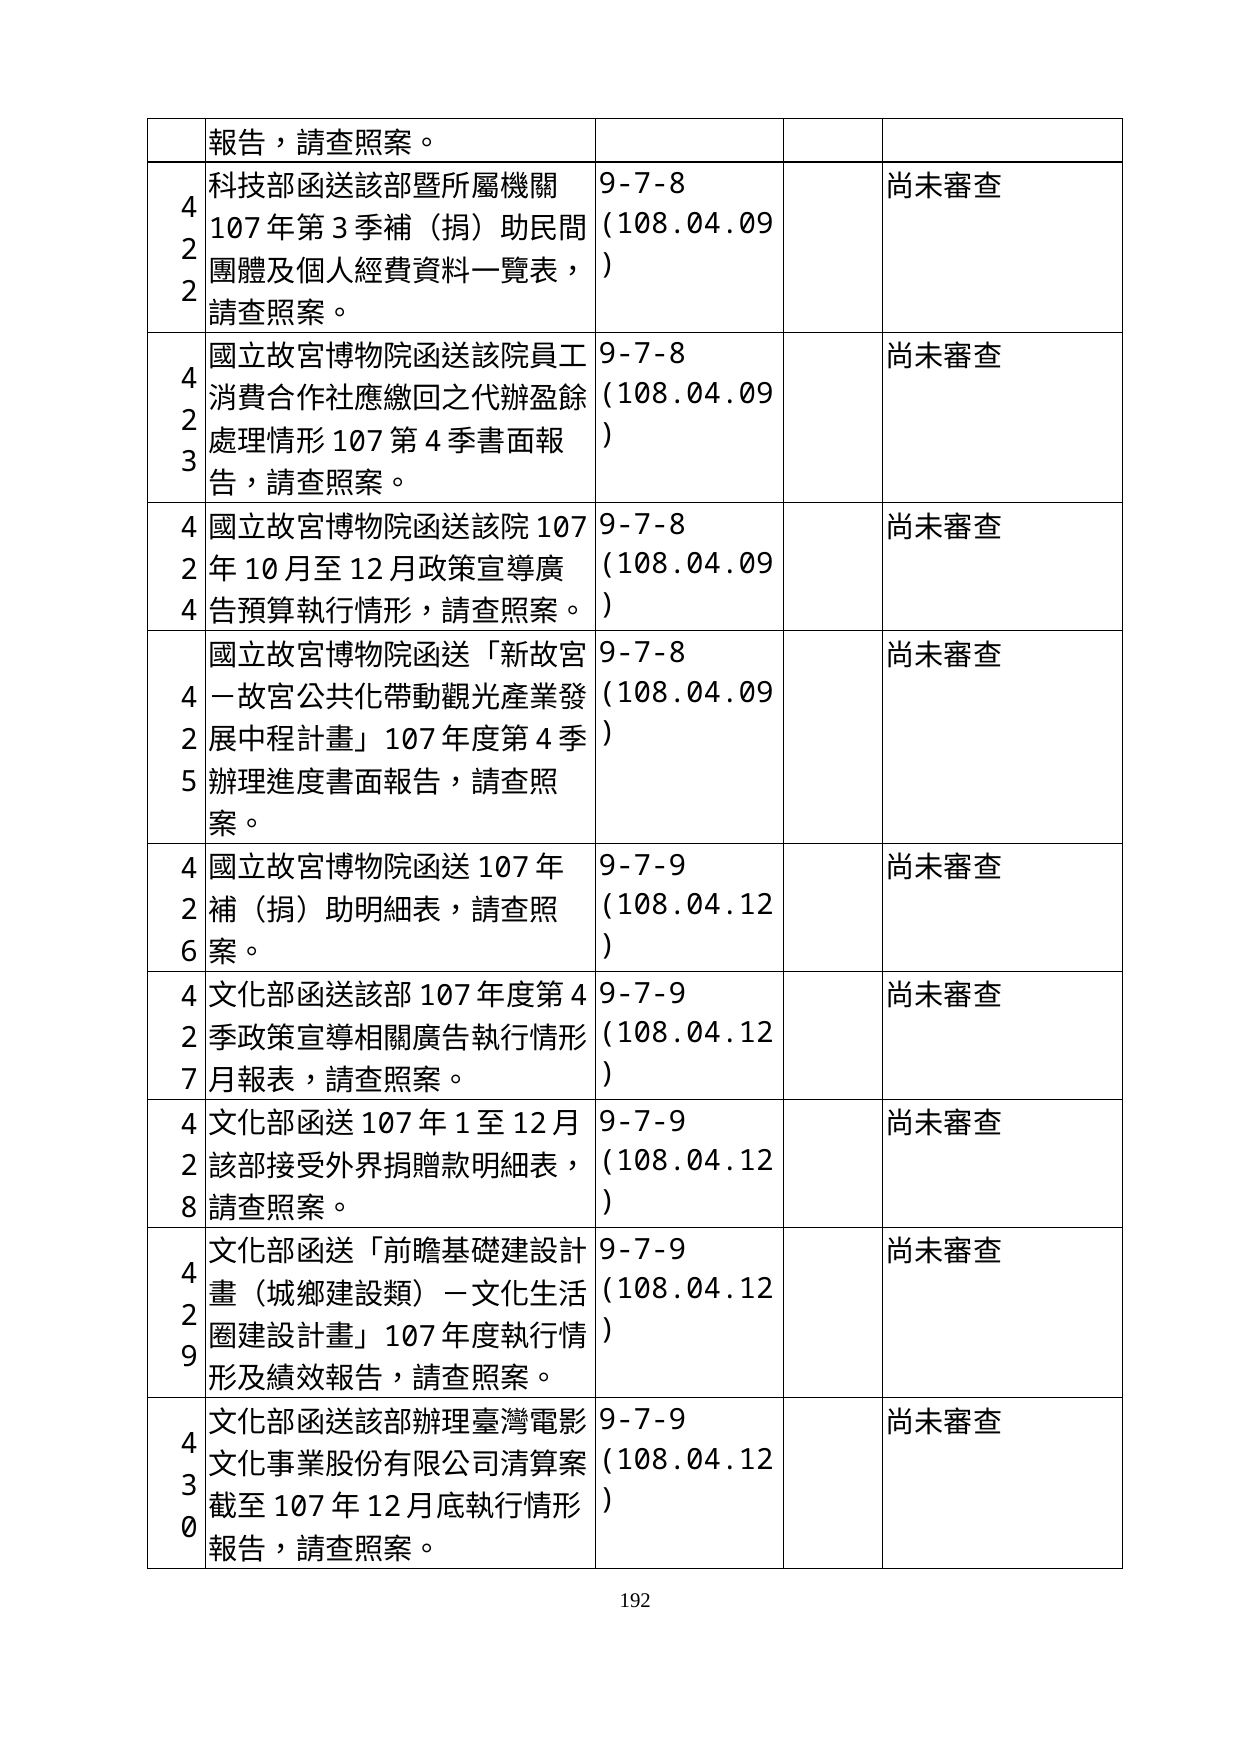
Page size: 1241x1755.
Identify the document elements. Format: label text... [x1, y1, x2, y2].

table_cell 國立故宮博物院函送該院員工消費合作社應繳回之代辦盈餘處理情形107第4季書面報告，請查照案。 [206, 333, 595, 502]
table_cell [148, 972, 205, 1099]
table_cell 9-7-9 (108.04.12) [596, 1100, 783, 1227]
table_cell 文化部函送107年1至12月該部接受外界捐贈款明細表，請查照案。 [206, 1100, 595, 1227]
table_cell 文化部函送該部辦理臺灣電影文化事業股份有限公司清算案截至107年12月底執行情形報告，請查照案。 [206, 1398, 595, 1567]
table_cell [784, 631, 882, 843]
table_cell [148, 631, 205, 843]
table_cell [148, 503, 205, 630]
table_cell 9-7-8 (108.04.09) [596, 503, 783, 630]
table_cell [784, 1228, 882, 1397]
table_cell 尚未審查 [883, 844, 1122, 971]
table_cell 尚未審查 [883, 1398, 1122, 1567]
table_cell [784, 333, 882, 502]
table_cell 科技部函送該部暨所屬機關107年第3季補（捐）助民間團體及個人經費資料一覽表，請查照案。 [206, 163, 595, 332]
table_cell [596, 119, 783, 161]
table_cell 尚未審查 [883, 163, 1122, 332]
table_cell 報告，請查照案。 [206, 119, 595, 161]
table_cell [148, 844, 205, 971]
table_cell 文化部函送該部107年度第4季政策宣導相關廣告執行情形月報表，請查照案。 [206, 972, 595, 1099]
table_cell [148, 1398, 205, 1567]
table_cell 9-7-8 (108.04.09) [596, 631, 783, 843]
table_cell [784, 1100, 882, 1227]
table_cell 尚未審查 [883, 333, 1122, 502]
table_cell 9-7-8 (108.04.09) [596, 333, 783, 502]
table_cell 9-7-9 (108.04.12) [596, 1398, 783, 1567]
table_cell [784, 844, 882, 971]
table_cell 文化部函送「前瞻基礎建設計畫（城鄉建設類）－文化生活圈建設計畫」107年度執行情形及績效報告，請查照案。 [206, 1228, 595, 1397]
table_cell 尚未審查 [883, 631, 1122, 843]
table_cell 9-7-9 (108.04.12) [596, 972, 783, 1099]
table_cell 9-7-9 (108.04.12) [596, 1228, 783, 1397]
table_cell [784, 163, 882, 332]
table_cell [148, 1228, 205, 1397]
table_cell [784, 972, 882, 1099]
table_cell [148, 119, 205, 161]
table_cell [784, 119, 882, 161]
table_cell 9-7-8 (108.04.09) [596, 163, 783, 332]
table_cell 國立故宮博物院函送107年補（捐）助明細表，請查照案。 [206, 844, 595, 971]
table_cell 9-7-9 (108.04.12) [596, 844, 783, 971]
table_cell [784, 1398, 882, 1567]
table_cell 尚未審查 [883, 1228, 1122, 1397]
table_cell [784, 503, 882, 630]
table_cell [148, 163, 205, 332]
table_cell [883, 119, 1122, 161]
table_cell 尚未審查 [883, 972, 1122, 1099]
table_cell 尚未審查 [883, 1100, 1122, 1227]
table_cell 國立故宮博物院函送該院107年10月至12月政策宣導廣告預算執行情形，請查照案。 [206, 503, 595, 630]
table_cell [148, 333, 205, 502]
table_cell [148, 1100, 205, 1227]
table_cell 國立故宮博物院函送「新故宮－故宮公共化帶動觀光產業發展中程計畫」107年度第4季辦理進度書面報告，請查照案。 [206, 631, 595, 843]
table_cell 尚未審查 [883, 503, 1122, 630]
